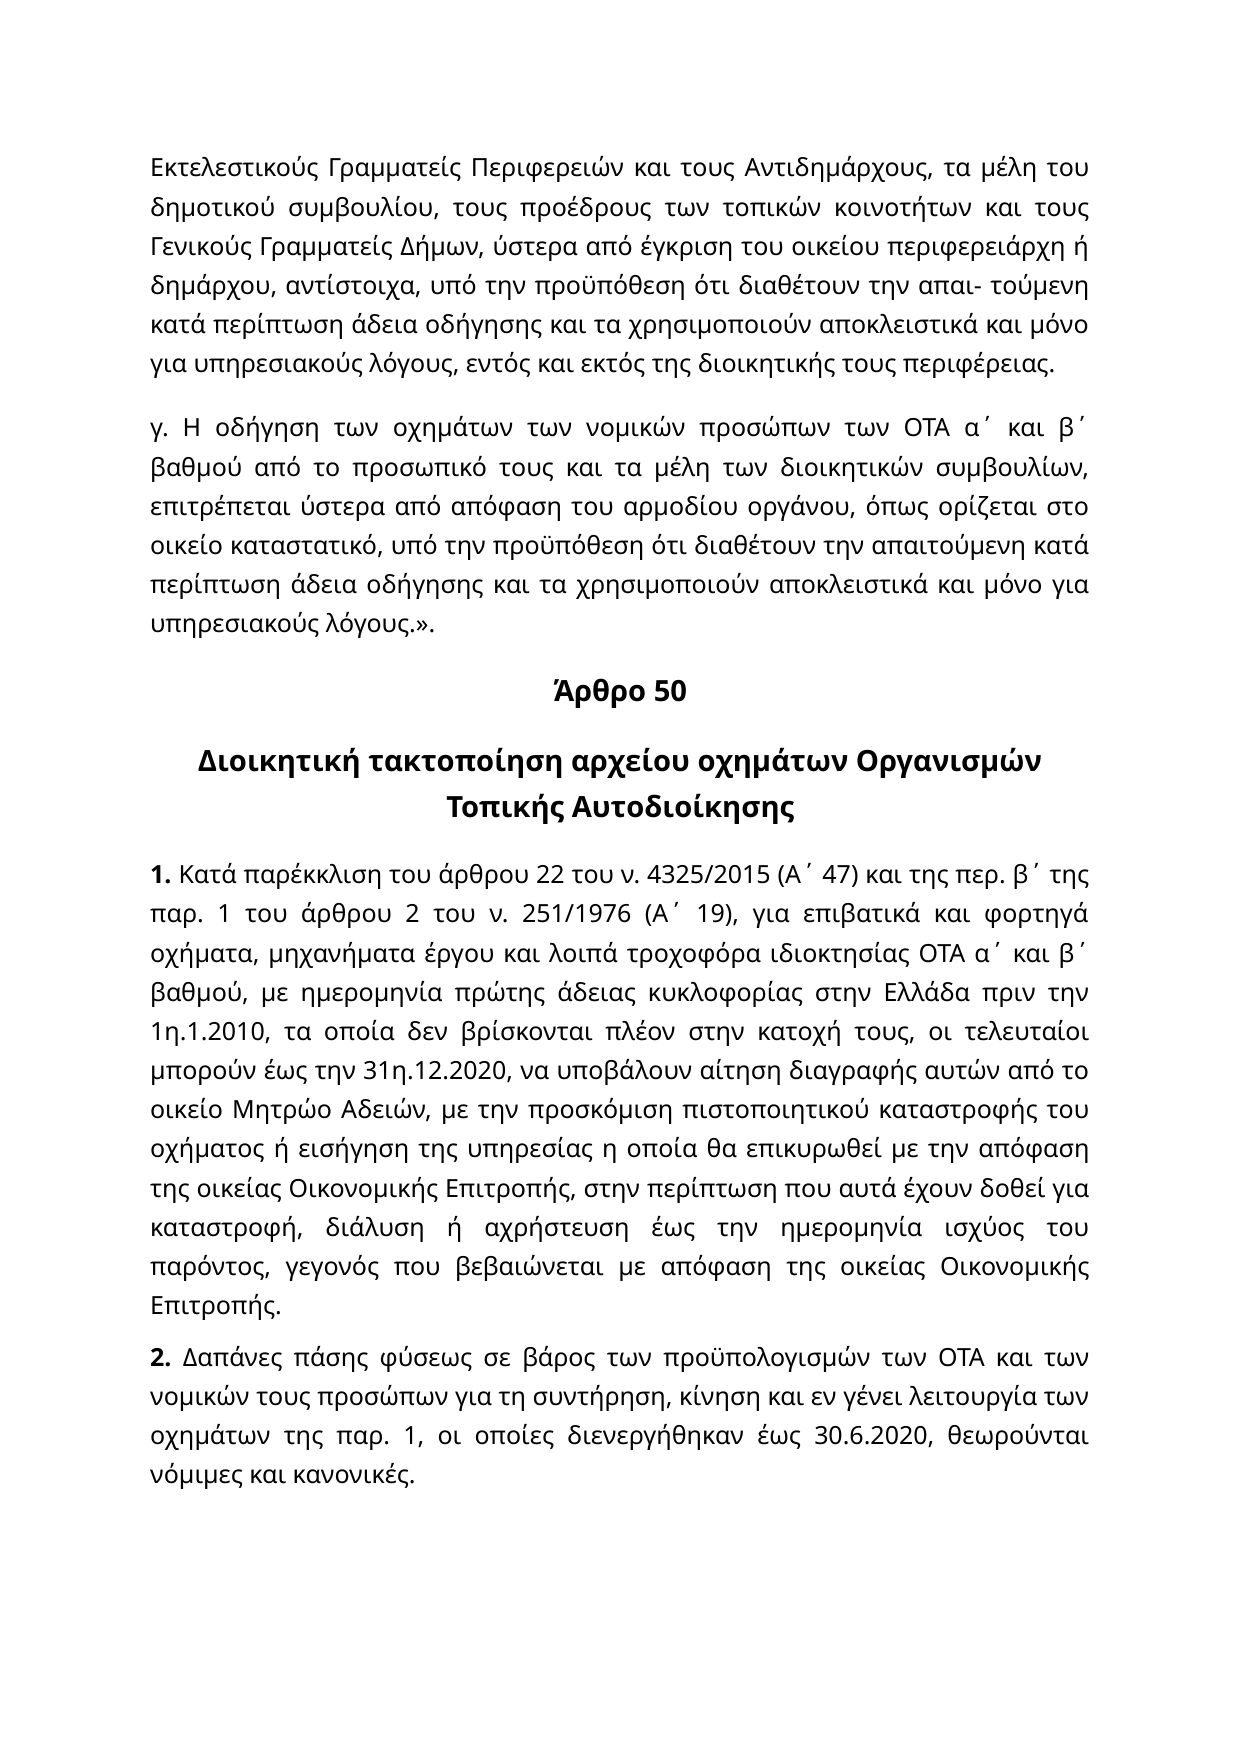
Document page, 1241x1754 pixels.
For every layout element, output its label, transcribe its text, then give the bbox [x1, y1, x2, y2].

text γ. Η οδήγηση των οχημάτων των νομικών προσώπων των ΟΤΑ α΄ και β΄ βαθμού από το προσωπικό τους και τα μέλη των διοικητικών συμβουλίων, επιτρέπεται ύστερα από απόφαση του αρμοδίου οργάνου, όπως ορίζεται στο οικείο καταστατικό, υπό την προϋπόθεση ότι διαθέτουν την απαιτούμενη κατά περίπτωση άδεια οδήγησης και τα χρησιμοποιούν αποκλειστικά και μόνο για υπηρεσιακούς λόγους.». [150, 410, 1090, 640]
text 1. Κατά παρέκκλιση του άρθρου 22 του ν. 4325/2015 (Α΄ 47) και της περ. β΄ της παρ. 1 του άρθρου 2 του ν. 251/1976 (Α΄ 19), για επιβατικά και φορτηγά οχήματα, μηχανήματα έργου και λοιπά τροχοφόρα ιδιοκτησίας ΟΤΑ α΄ και β΄ βαθμού, με ημερομηνία πρώτης άδειας κυκλοφορίας στην Ελλάδα πριν την 1η.1.2010, τα οποία δεν βρίσκονται πλέον στην κατοχή τους, οι τελευταίοι μπορούν έως την 31η.12.2020, να υποβάλουν αίτηση διαγραφής αυτών από το οικείο Μητρώο Αδειών, με την προσκόμιση πιστοποιητικού καταστροφής του οχήματος ή εισήγηση της υπηρεσίας η οποία θα επικυρωθεί με την απόφαση της οικείας Οικονομικής Επιτροπής, στην περίπτωση που αυτά έχουν δοθεί για καταστροφή, διάλυση ή αχρήστευση έως την ημερομηνία ισχύος του παρόντος, γεγονός που βεβαιώνεται με απόφαση της οικείας Οικονομικής Επιτροπής. [150, 857, 1090, 1322]
text Εκτελεστικούς Γραμματείς Περιφερειών και τους Αντιδημάρχους, τα μέλη του δημοτικού συμβουλίου, τους προέδρους των τοπικών κοινοτήτων και τους Γενικούς Γραμματείς Δήμων, ύστερα από έγκριση του οικείου περιφερειάρχη ή δημάρχου, αντίστοιχα, υπό την προϋπόθεση ότι διαθέτουν την απαι- τούμενη κατά περίπτωση άδεια οδήγησης και τα χρησιμοποιούν αποκλειστικά και μόνο για υπηρεσιακούς λόγους, εντός και εκτός της διοικητικής τους περιφέρειας. [150, 150, 1090, 380]
text 2. Δαπάνες πάσης φύσεως σε βάρος των προϋπολογισμών των ΟΤΑ και των νομικών τους προσώπων για τη συντήρηση, κίνηση και εν γένει λειτουργία των οχημάτων της παρ. 1, οι οποίες διενεργήθηκαν έως 30.6.2020, θεωρούνται νόμιμες και κανονικές. [150, 1339, 1090, 1491]
subtitle Άρθρο 50 [150, 670, 1090, 710]
subtitle Διοικητική τακτοποίηση αρχείου οχημάτων Οργανισμών Τοπικής Αυτοδιοίκησης [150, 741, 1090, 826]
